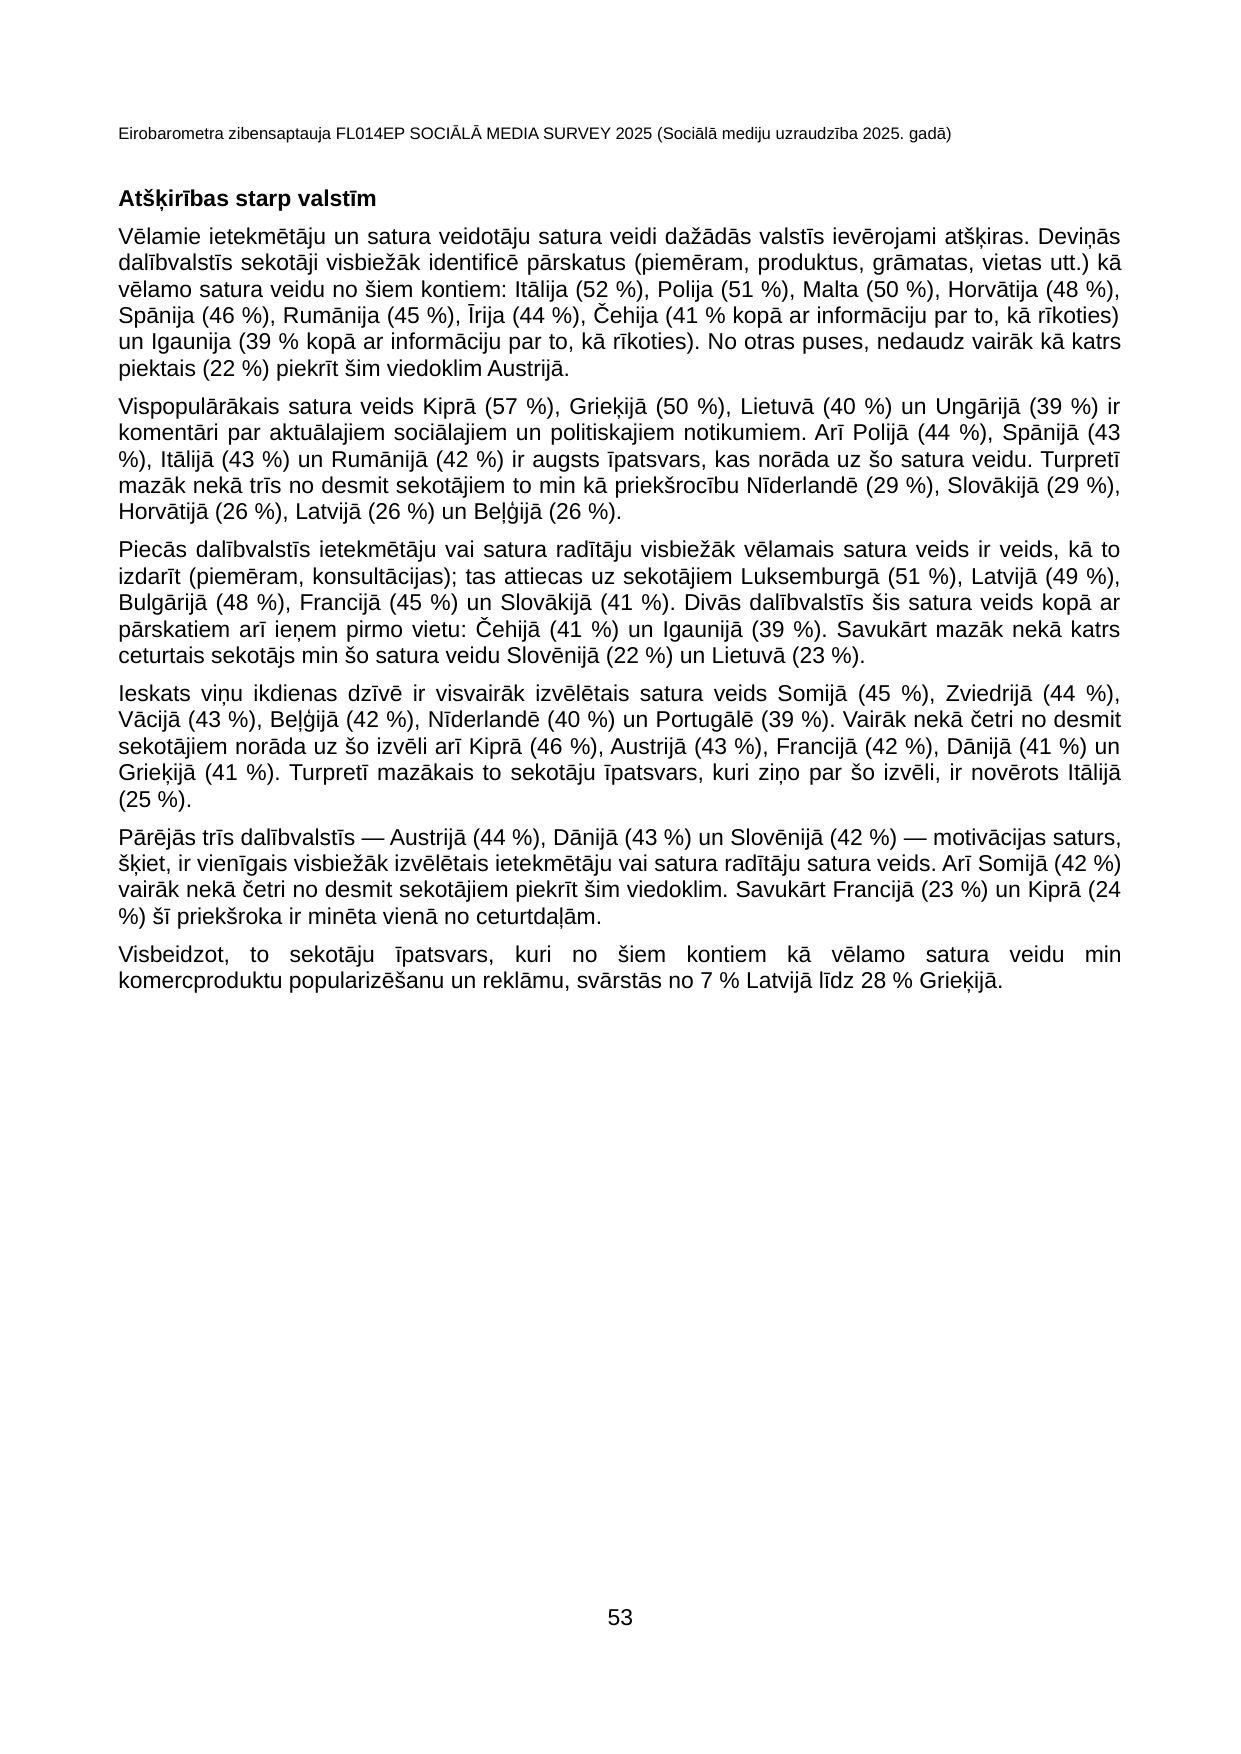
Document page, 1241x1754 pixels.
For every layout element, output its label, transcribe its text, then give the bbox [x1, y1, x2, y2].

text Visbeidzot, to sekotāju īpatsvars, kuri no šiem kontiem kā vēlamo satura veidu min komercproduktu popularizēšanu un reklāmu, svārstās no 7 % Latvijā līdz 28 % Grieķijā. [118, 941, 1122, 994]
text Ieskats viņu ikdienas dzīvē ir visvairāk izvēlētais satura veids Somijā (45 %), Zviedrijā (44 %), Vācijā (43 %), Beļģijā (42 %), Nīderlandē (40 %) un Portugālē (39 %). Vairāk nekā četri no desmit sekotājiem norāda uz šo izvēli arī Kiprā (46 %), Austrijā (43 %), Francijā (42 %), Dānijā (41 %) un Grieķijā (41 %). Turpretī mazākais to sekotāju īpatsvars, kuri ziņo par šo izvēli, ir novērots Itālijā (25 %). [118, 680, 1122, 812]
text Pārējās trīs dalībvalstīs — Austrijā (44 %), Dānijā (43 %) un Slovēnijā (42 %) — motivācijas saturs, šķiet, ir vienīgais visbiežāk izvēlētais ietekmētāju vai satura radītāju satura veids. Arī Somijā (42 %) vairāk nekā četri no desmit sekotājiem piekrīt šim viedoklim. Savukārt Francijā (23 %) un Kiprā (24 %) šī priekšroka ir minēta vienā no ceturtdaļām. [118, 824, 1122, 929]
text Piecās dalībvalstīs ietekmētāju vai satura radītāju visbiežāk vēlamais satura veids ir veids, kā to izdarīt (piemēram, konsultācijas); tas attiecas uz sekotājiem Luksemburgā (51 %), Latvijā (49 %), Bulgārijā (48 %), Francijā (45 %) un Slovākijā (41 %). Divās dalībvalstīs šis satura veids kopā ar pārskatiem arī ieņem pirmo vietu: Čehijā (41 %) un Igaunijā (39 %). Savukārt mazāk nekā katrs ceturtais sekotājs min šo satura veidu Slovēnijā (22 %) un Lietuvā (23 %). [118, 536, 1122, 668]
text Vēlamie ietekmētāju un satura veidotāju satura veidi dažādās valstīs ievērojami atšķiras. Deviņās dalībvalstīs sekotāji visbiežāk identificē pārskatus (piemēram, produktus, grāmatas, vietas utt.) kā vēlamo satura veidu no šiem kontiem: Itālija (52 %), Polija (51 %), Malta (50 %), Horvātija (48 %), Spānija (46 %), Rumānija (45 %), Īrija (44 %), Čehija (41 % kopā ar informāciju par to, kā rīkoties) un Igaunija (39 % kopā ar informāciju par to, kā rīkoties). No otras puses, nedaudz vairāk kā katrs piektais (22 %) piekrīt šim viedoklim Austrijā. [118, 223, 1122, 381]
text Vispopulārākais satura veids Kiprā (57 %), Grieķijā (50 %), Lietuvā (40 %) un Ungārijā (39 %) ir komentāri par aktuālajiem sociālajiem un politiskajiem notikumiem. Arī Polijā (44 %), Spānijā (43 %), Itālijā (43 %) un Rumānijā (42 %) ir augsts īpatsvars, kas norāda uz šo satura veidu. Turpretī mazāk nekā trīs no desmit sekotājiem to min kā priekšrocību Nīderlandē (29 %), Slovākijā (29 %), Horvātijā (26 %), Latvijā (26 %) un Beļģijā (26 %). [118, 393, 1122, 524]
text Atšķirības starp valstīm [118, 184, 1122, 211]
